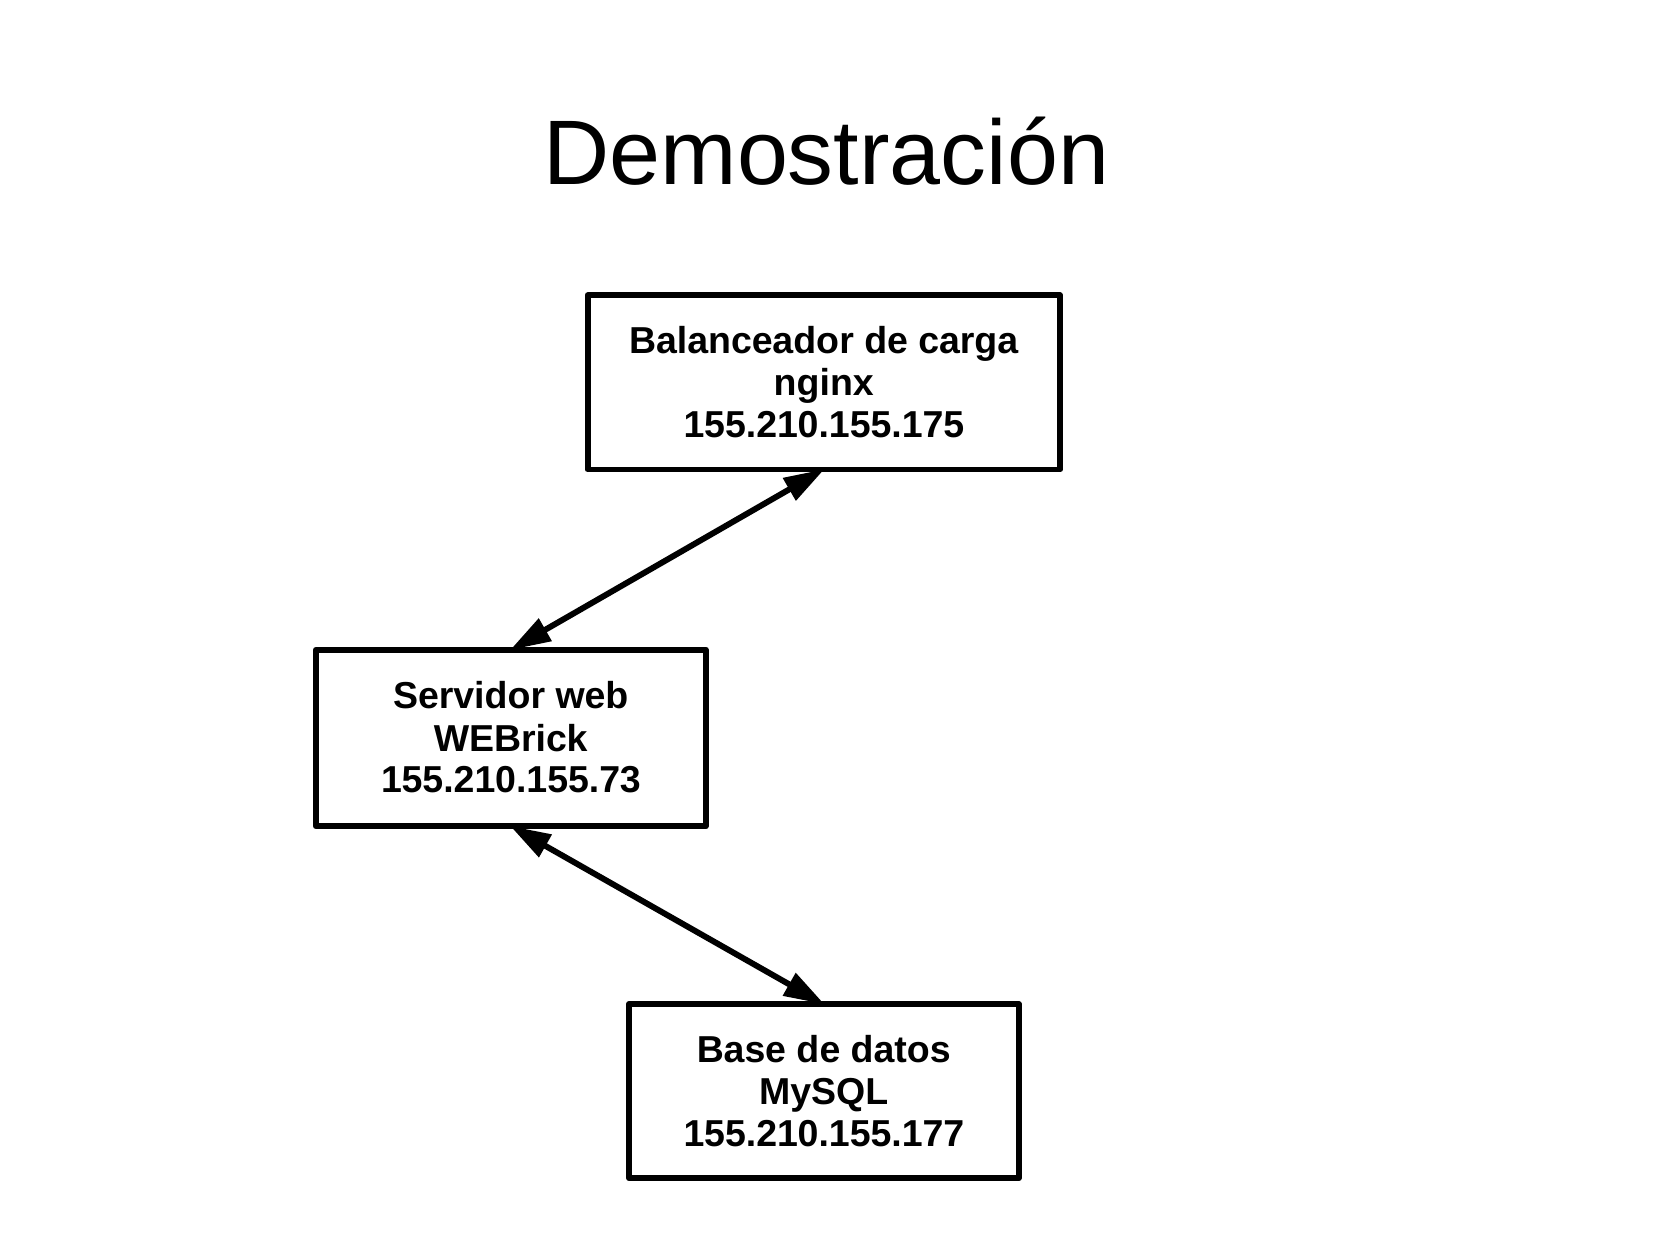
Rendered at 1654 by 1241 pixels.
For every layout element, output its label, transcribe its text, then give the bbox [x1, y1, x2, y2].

title Demostración [82, 49, 1571, 257]
text_box Servidor web WEBrick 155.210.155.73 [315, 649, 706, 827]
text_box Base de datos MySQL 155.210.155.177 [628, 1003, 1019, 1179]
text_box Balanceador de carga nginx 155.210.155.175 [587, 295, 1061, 470]
